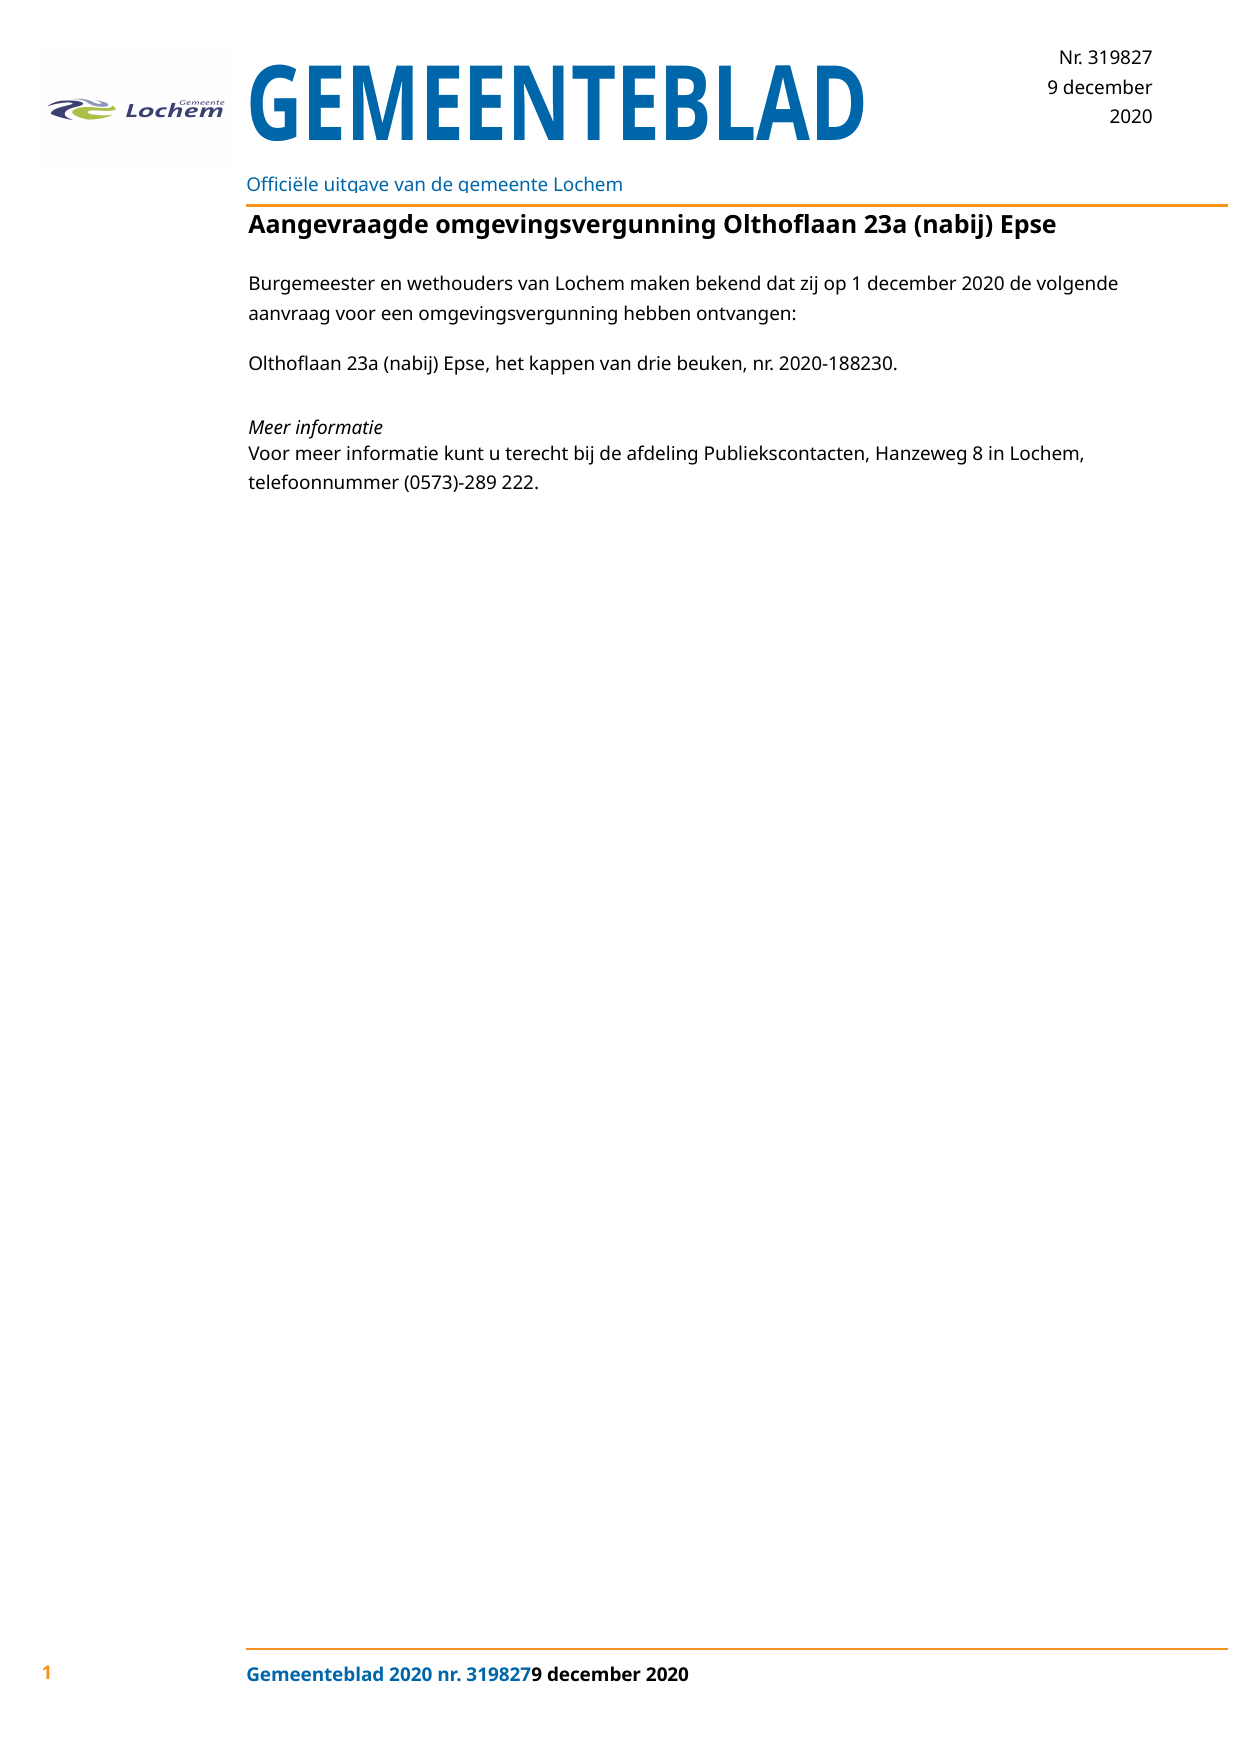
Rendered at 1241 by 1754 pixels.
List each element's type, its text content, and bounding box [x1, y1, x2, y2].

picture [41, 47, 231, 172]
text Aangevraagde omgevingsvergunning Olthoflaan 23a (nabij) Epse [248, 207, 1152, 241]
text Burgemeester en wethouders van Lochem maken bekend dat zij op 1 december 2020 de volgende aanvraag voor een omgevingsvergunning hebben ontvangen: [248, 270, 1152, 326]
text Olthoflaan 23a (nabij) Epse, het kappen van drie beuken, nr. 2020-188230. [248, 350, 1152, 376]
text Meer informatie [248, 414, 1152, 440]
text Voor meer informatie kunt u terecht bij de afdeling Publiekscontacten, Hanzeweg 8 in Lochem, telefoonnummer (0573)-289 222. [248, 440, 1152, 495]
